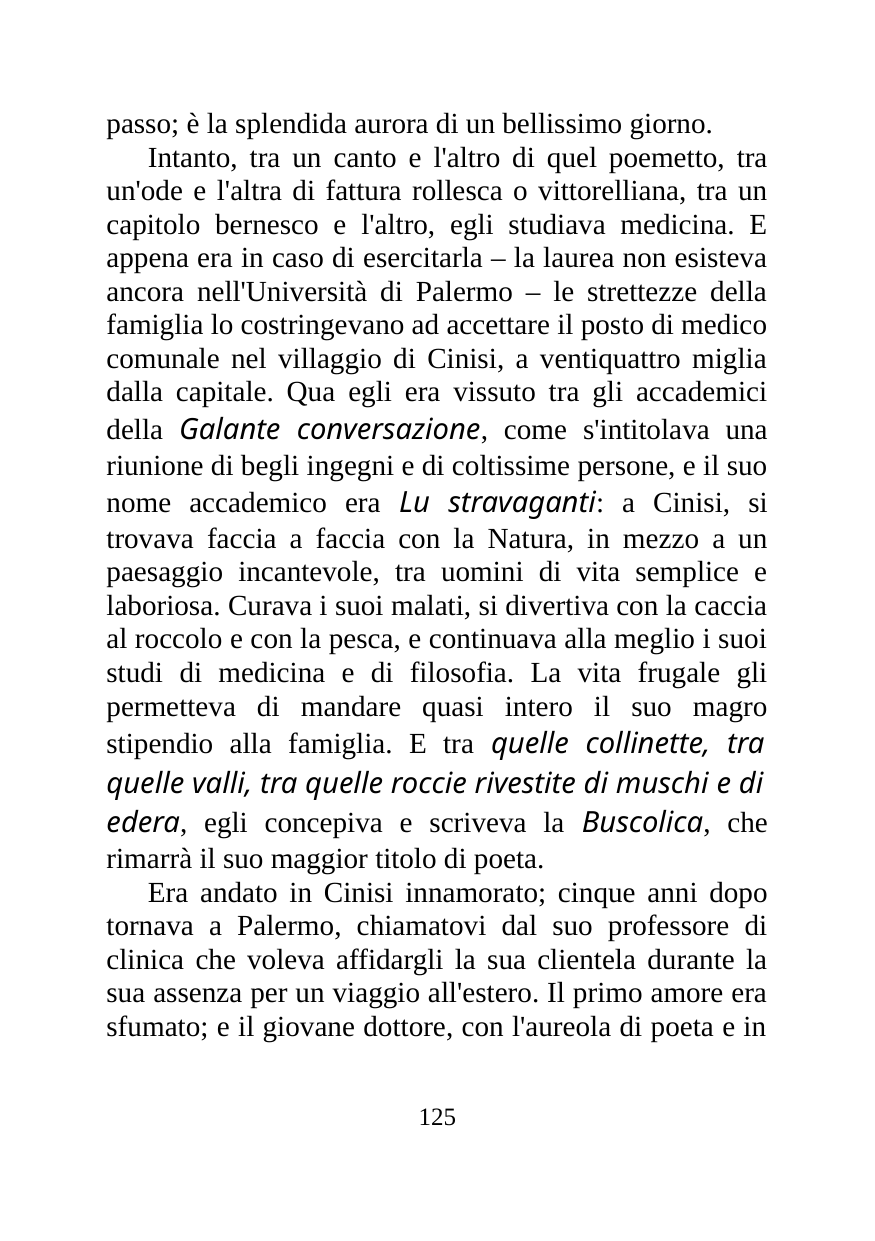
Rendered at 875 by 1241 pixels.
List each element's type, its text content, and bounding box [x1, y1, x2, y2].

text Intanto, tra un canto e l'altro di quel poemetto, tra un'ode e l'altra di fattura rollesca o vittorelliana, tra un capitolo bernesco e l'altro, egli studiava medicina. E appena era in caso di esercitarla – la laurea non esisteva ancora nell'Università di Palermo – le strettezze della famiglia lo costringevano ad accettare il posto di medico comunale nel villaggio di Cinisi, a ventiquattro miglia dalla capitale. Qua egli era vissuto tra gli accademici della Galante conversazione, come s'intitolava una riunione di begli ingegni e di coltissime persone, e il suo nome accademico era Lu stravaganti: a Cinisi, si trovava faccia a faccia con la Natura, in mezzo a un paesaggio incantevole, tra uomini di vita semplice e laboriosa. Curava i suoi malati, si divertiva con la caccia al roccolo e con la pesca, e continuava alla meglio i suoi studi di medicina e di filosofia. La vita frugale gli permetteva di mandare quasi intero il suo magro stipendio alla famiglia. E tra quelle collinette, tra quelle valli, tra quelle roccie rivestite di muschi e di edera, egli concepiva e scriveva la Buscolica, che rimarrà il suo maggior titolo di poeta. [106, 140, 768, 875]
text Era andato in Cinisi innamorato; cinque anni dopo tornava a Palermo, chiamatovi dal suo professore di clinica che voleva affidargli la sua clientela durante la sua assenza per un viaggio all'estero. Il primo amore era sfumato; e il giovane dottore, con l'aureola di poeta e in [106, 875, 768, 1043]
text passo; è la splendida aurora di un bellissimo giorno. [106, 106, 768, 140]
